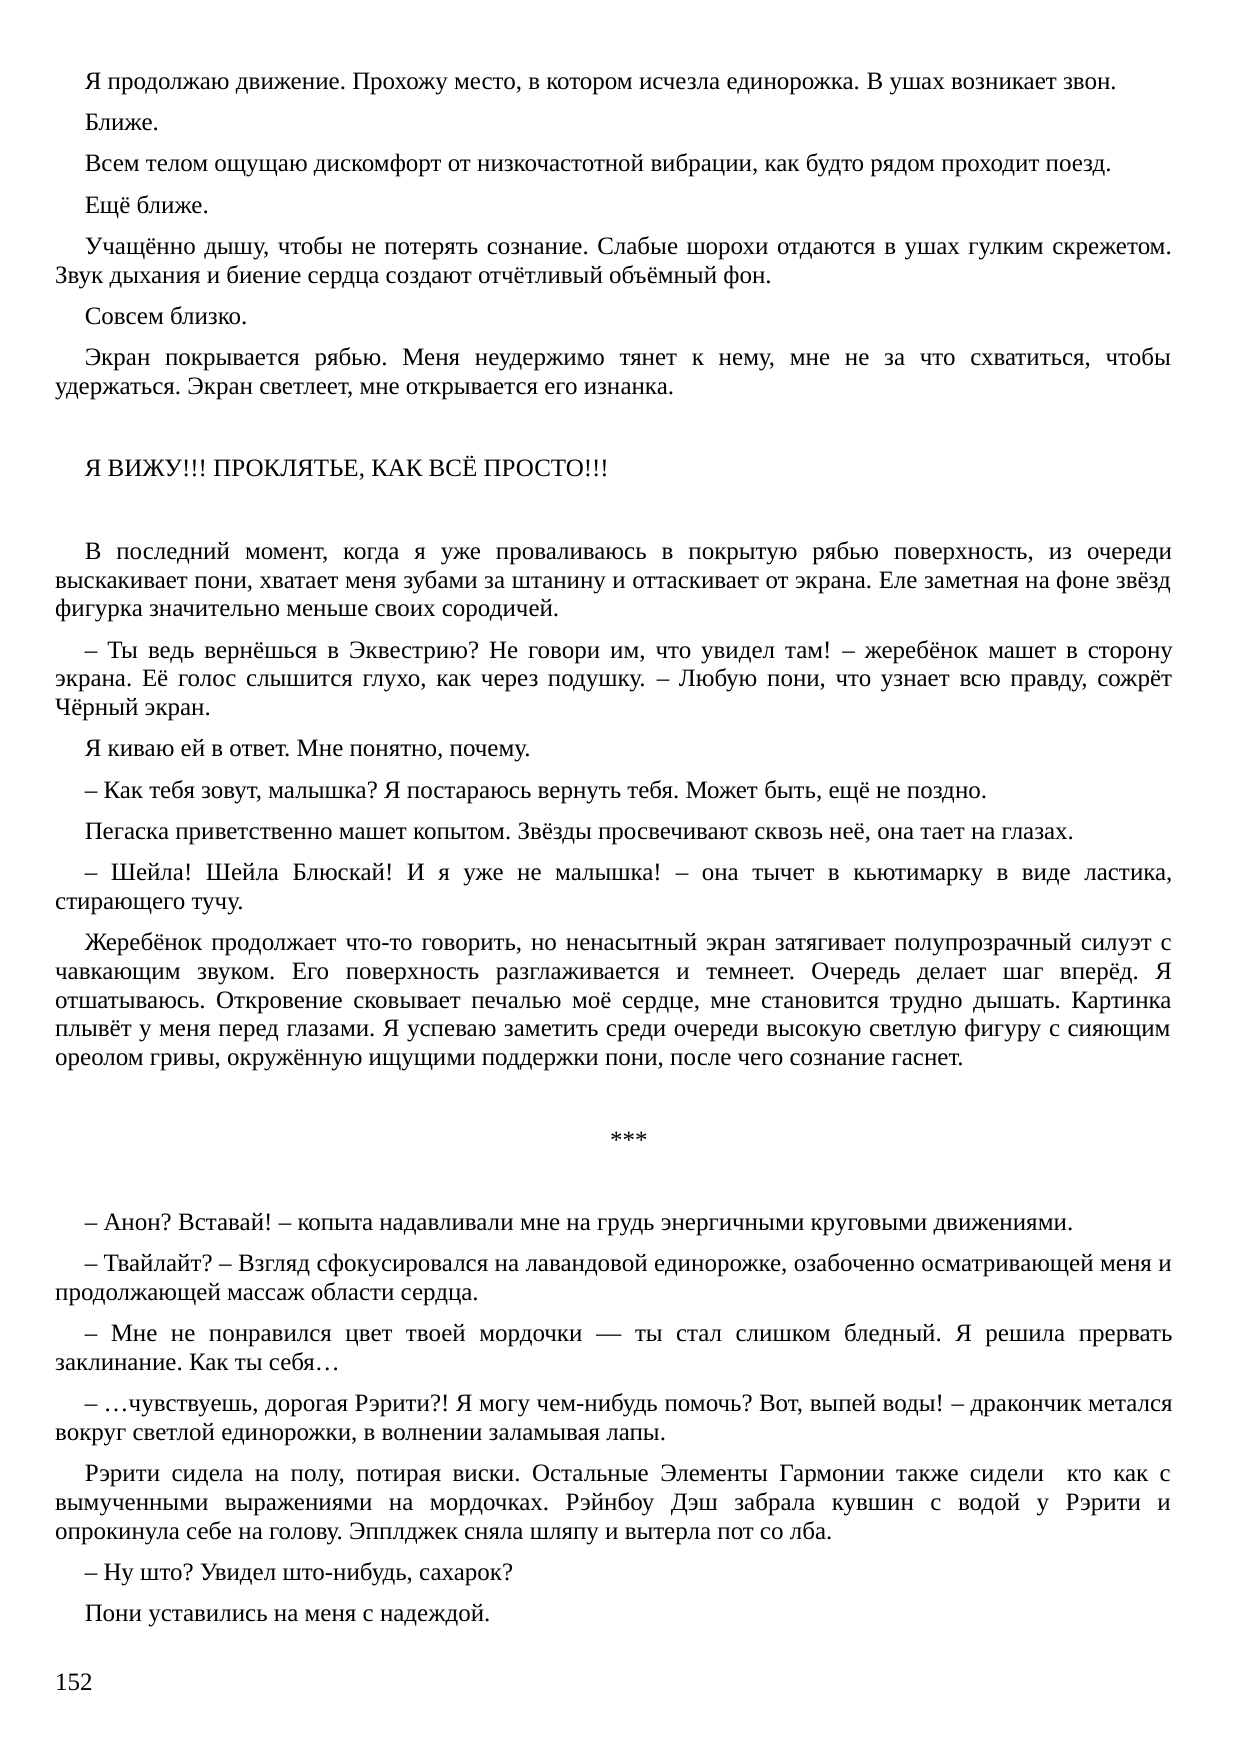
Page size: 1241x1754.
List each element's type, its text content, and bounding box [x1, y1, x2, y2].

text Ещё ближе. [55, 190, 1173, 218]
text – …чувствуешь, дорогая Рэрити?! Я могу чем-нибудь помочь? Вот, выпей воды! – дракончик метался вокруг светлой единорожки, в волнении заламывая лапы. [55, 1388, 1173, 1446]
text Всем телом ощущаю дискомфорт от низкочастотной вибрации, как будто рядом проходит поезд. [55, 148, 1173, 177]
text – Шейла! Шейла Блюскай! И я уже не малышка! – она тычет в кьютимарку в виде ластика, стирающего тучу. [55, 857, 1173, 915]
text – Ты ведь вернёшься в Эквестрию? Не говори им, что увидел там! – жеребёнок машет в сторону экрана. Её голос слышится глухо, как через подушку. – Любую пони, что узнает всю правду, сожрёт Чёрный экран. [55, 635, 1173, 721]
text Учащённо дышу, чтобы не потерять сознание. Слабые шорохи отдаются в ушах гулким скрежетом. Звук дыхания и биение сердца создают отчётливый объёмный фон. [55, 231, 1173, 288]
text – Как тебя зовут, малышка? Я постараюсь вернуть тебя. Может быть, ещё не поздно. [55, 775, 1173, 803]
text – Ну што? Увидел што-нибудь, сахарок? [55, 1557, 1173, 1586]
text Рэрити сидела на полу, потирая виски. Остальные Элементы Гармонии также сидели кто как с вымученными выражениями на мордочках. Рэйнбоу Дэш забрала кувшин с водой у Рэрити и опрокинула себе на голову. Эпплджек сняла шляпу и вытерла пот со лба. [55, 1458, 1173, 1545]
text – Мне не понравился цвет твоей мордочки — ты стал слишком бледный. Я решила прервать заклинание. Как ты себя… [55, 1318, 1173, 1376]
text Пегаска приветственно машет копытом. Звёзды просвечивают сквозь неё, она тает на глазах. [55, 816, 1173, 845]
text Экран покрывается рябью. Меня неудержимо тянет к нему, мне не за что схватиться, чтобы удержаться. Экран светлеет, мне открывается его изнанка. [55, 342, 1173, 400]
text Я ВИЖУ!!! ПРОКЛЯТЬЕ, КАК ВСЁ ПРОСТО!!! [55, 453, 1173, 482]
text Я продолжаю движение. Прохожу место, в котором исчезла единорожка. В ушах возникает звон. [55, 66, 1173, 95]
text Пони уставились на меня с надеждой. [55, 1598, 1173, 1627]
text Я киваю ей в ответ. Мне понятно, почему. [55, 733, 1173, 762]
text В последний момент, когда я уже проваливаюсь в покрытую рябью поверхность, из очереди выскакивает пони, хватает меня зубами за штанину и оттаскивает от экрана. Еле заметная на фоне звёзд фигурка значительно меньше своих сородичей. [55, 536, 1173, 622]
text *** [55, 1125, 1173, 1153]
text – Анон? Вставай! – копыта надавливали мне на грудь энергичными круговыми движениями. [55, 1207, 1173, 1236]
text Жеребёнок продолжает что-то говорить, но ненасытный экран затягивает полупрозрачный силуэт с чавкающим звуком. Его поверхность разглаживается и темнеет. Очередь делает шаг вперёд. Я отшатываюсь. Откровение сковывает печалью моё сердце, мне становится трудно дышать. Картинка плывёт у меня перед глазами. Я успеваю заметить среди очереди высокую светлую фигуру с сияющим ореолом гривы, окружённую ищущими поддержки пони, после чего сознание гаснет. [55, 927, 1173, 1071]
text Совсем близко. [55, 301, 1173, 330]
text Ближе. [55, 107, 1173, 136]
text – Твайлайт? – Взгляд сфокусировался на лавандовой единорожке, озабоченно осматривающей меня и продолжающей массаж области сердца. [55, 1248, 1173, 1306]
